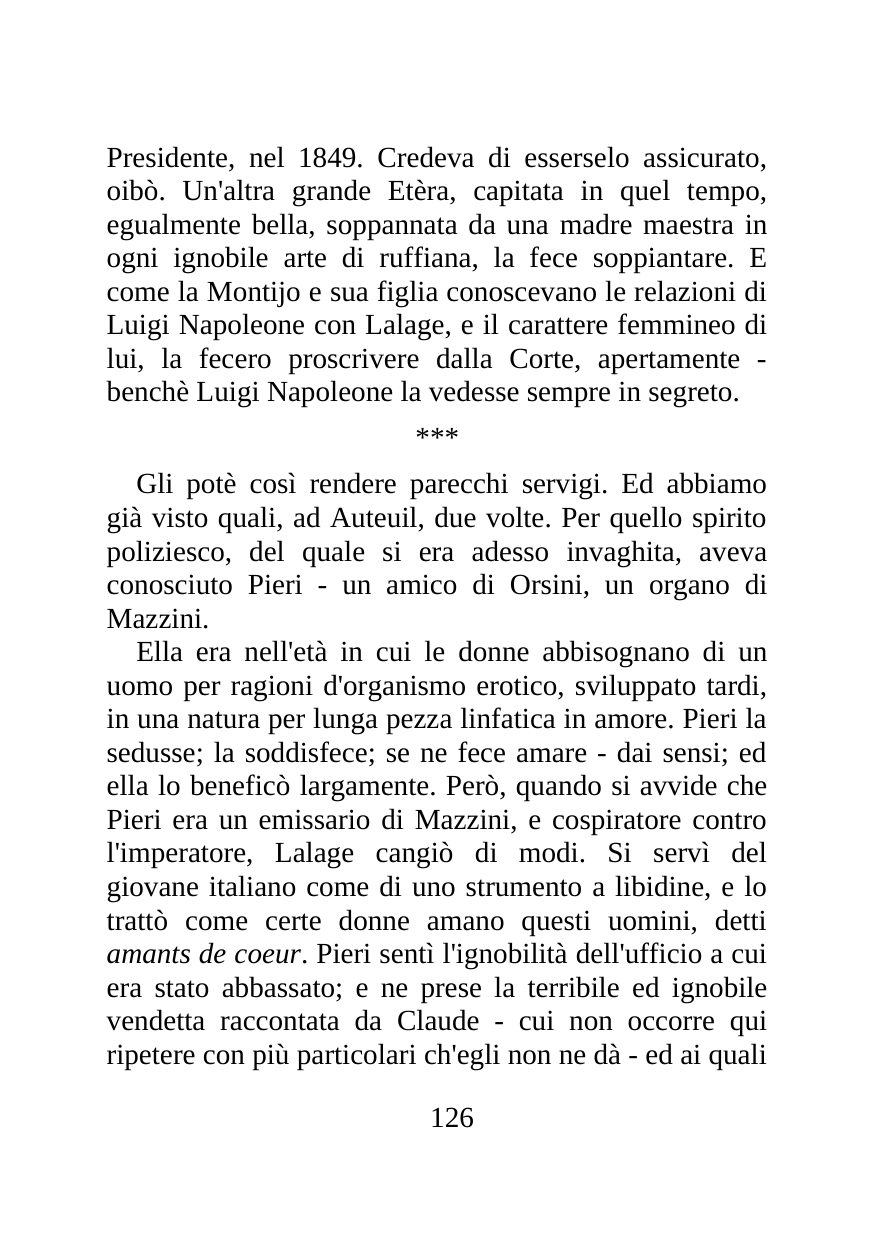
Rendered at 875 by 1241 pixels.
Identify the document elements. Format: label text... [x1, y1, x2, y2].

text *** [106, 421, 768, 454]
text Gli potè così rendere parecchi servigi. Ed abbiamo già visto quali, ad Auteuil, due volte. Per quello spirito poliziesco, del quale si era adesso invaghita, aveva conosciuto Pieri - un amico di Orsini, un organo di Mazzini. [106, 467, 768, 634]
text Presidente, nel 1849. Credeva di esserselo assicurato, oibò. Un'altra grande Etèra, capitata in quel tempo, egualmente bella, soppannata da una madre maestra in ogni ignobile arte di ruffiana, la fece soppiantare. E come la Montijo e sua figlia conoscevano le relazioni di Luigi Napoleone con Lalage, e il carattere femmineo di lui, la fecero proscrivere dalla Corte, apertamente - benchè Luigi Napoleone la vedesse sempre in segreto. [106, 140, 768, 408]
text Ella era nell'età in cui le donne abbisognano di un uomo per ragioni d'organismo erotico, sviluppato tardi, in una natura per lunga pezza linfatica in amore. Pieri la sedusse; la soddisfece; se ne fece amare - dai sensi; ed ella lo beneficò largamente. Però, quando si avvide che Pieri era un emissario di Mazzini, e cospiratore contro l'imperatore, Lalage cangiò di modi. Si servì del giovane italiano come di uno strumento a libidine, e lo trattò come certe donne amano questi uomini, detti amants de coeur. Pieri sentì l'ignobilità dell'ufficio a cui era stato abbassato; e ne prese la terribile ed ignobile vendetta raccontata da Claude - cui non occorre qui ripetere con più particolari ch'egli non ne dà - ed ai quali [106, 634, 768, 1070]
